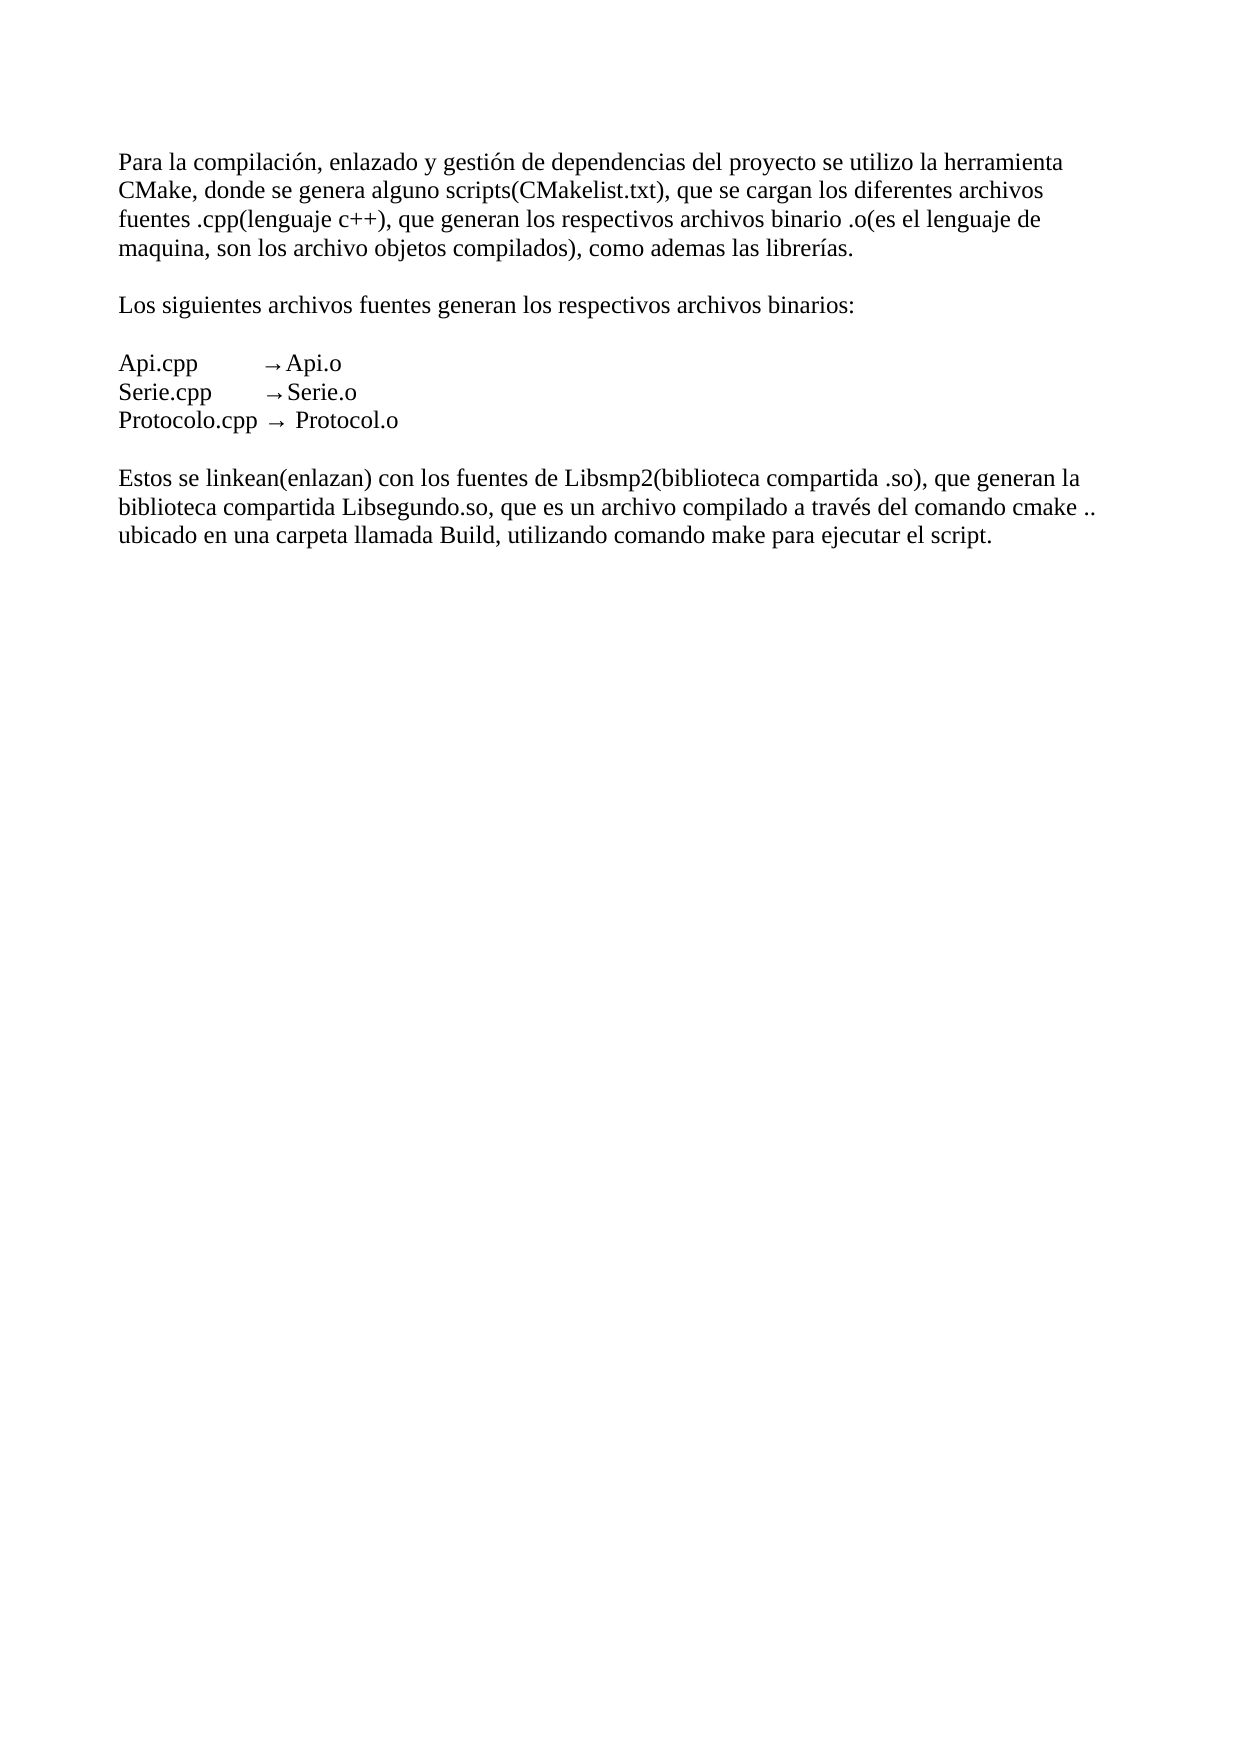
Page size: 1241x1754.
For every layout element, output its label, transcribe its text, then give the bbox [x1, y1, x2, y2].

text Api.cpp →Api.o [118, 348, 1122, 377]
text Para la compilación, enlazado y gestión de dependencias del proyecto se utilizo la herramienta CMake, donde se genera alguno scripts(CMakelist.txt), que se cargan los diferentes archivos fuentes .cpp(lenguaje c++), que generan los respectivos archivos binario .o(es el lenguaje de maquina, son los archivo objetos compilados), como ademas las librerías. [118, 147, 1122, 262]
text Protocolo.cpp → Protocol.o [118, 406, 1122, 434]
text Serie.cpp →Serie.o [118, 377, 1122, 406]
text Los siguientes archivos fuentes generan los respectivos archivos binarios: [118, 291, 1122, 319]
text Estos se linkean(enlazan) con los fuentes de Libsmp2(biblioteca compartida .so), que generan la biblioteca compartida Libsegundo.so, que es un archivo compilado a través del comando cmake .. ubicado en una carpeta llamada Build, utilizando comando make para ejecutar el script. [118, 463, 1122, 549]
